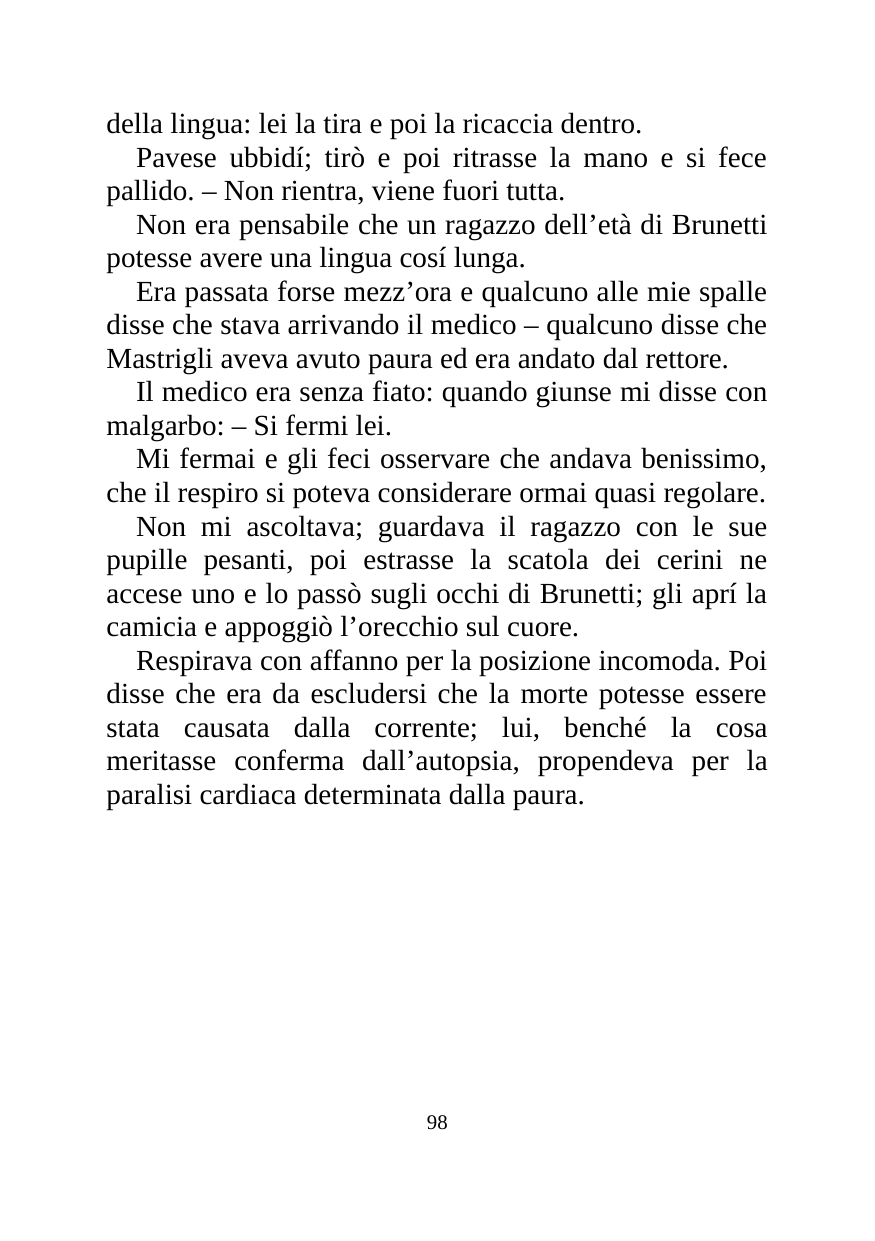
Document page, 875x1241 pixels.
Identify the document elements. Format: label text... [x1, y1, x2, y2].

text della lingua: lei la tira e poi la ricaccia dentro. [106, 106, 768, 140]
text Non mi ascoltava; guardava il ragazzo con le sue pupille pesanti, poi estrasse la scatola dei cerini ne accese uno e lo passò sugli occhi di Brunetti; gli aprí la camicia e appoggiò l’orecchio sul cuore. [106, 509, 768, 643]
text Mi fermai e gli feci osservare che andava benissimo, che il respiro si poteva considerare ormai quasi regolare. [106, 442, 768, 509]
text Non era pensabile che un ragazzo dell’età di Brunetti potesse avere una lingua cosí lunga. [106, 207, 768, 274]
text Era passata forse mezz’ora e qualcuno alle mie spalle disse che stava arrivando il medico – qualcuno disse che Mastrigli aveva avuto paura ed era andato dal rettore. [106, 274, 768, 374]
text Pavese ubbidí; tirò e poi ritrasse la mano e si fece pallido. – Non rientra, viene fuori tutta. [106, 140, 768, 207]
text Respirava con affanno per la posizione incomoda. Poi disse che era da escludersi che la morte potesse essere stata causata dalla corrente; lui, benché la cosa meritasse conferma dall’autopsia, propendeva per la paralisi cardiaca determinata dalla paura. [106, 643, 768, 811]
text Il medico era senza fiato: quando giunse mi disse con malgarbo: – Si fermi lei. [106, 374, 768, 442]
